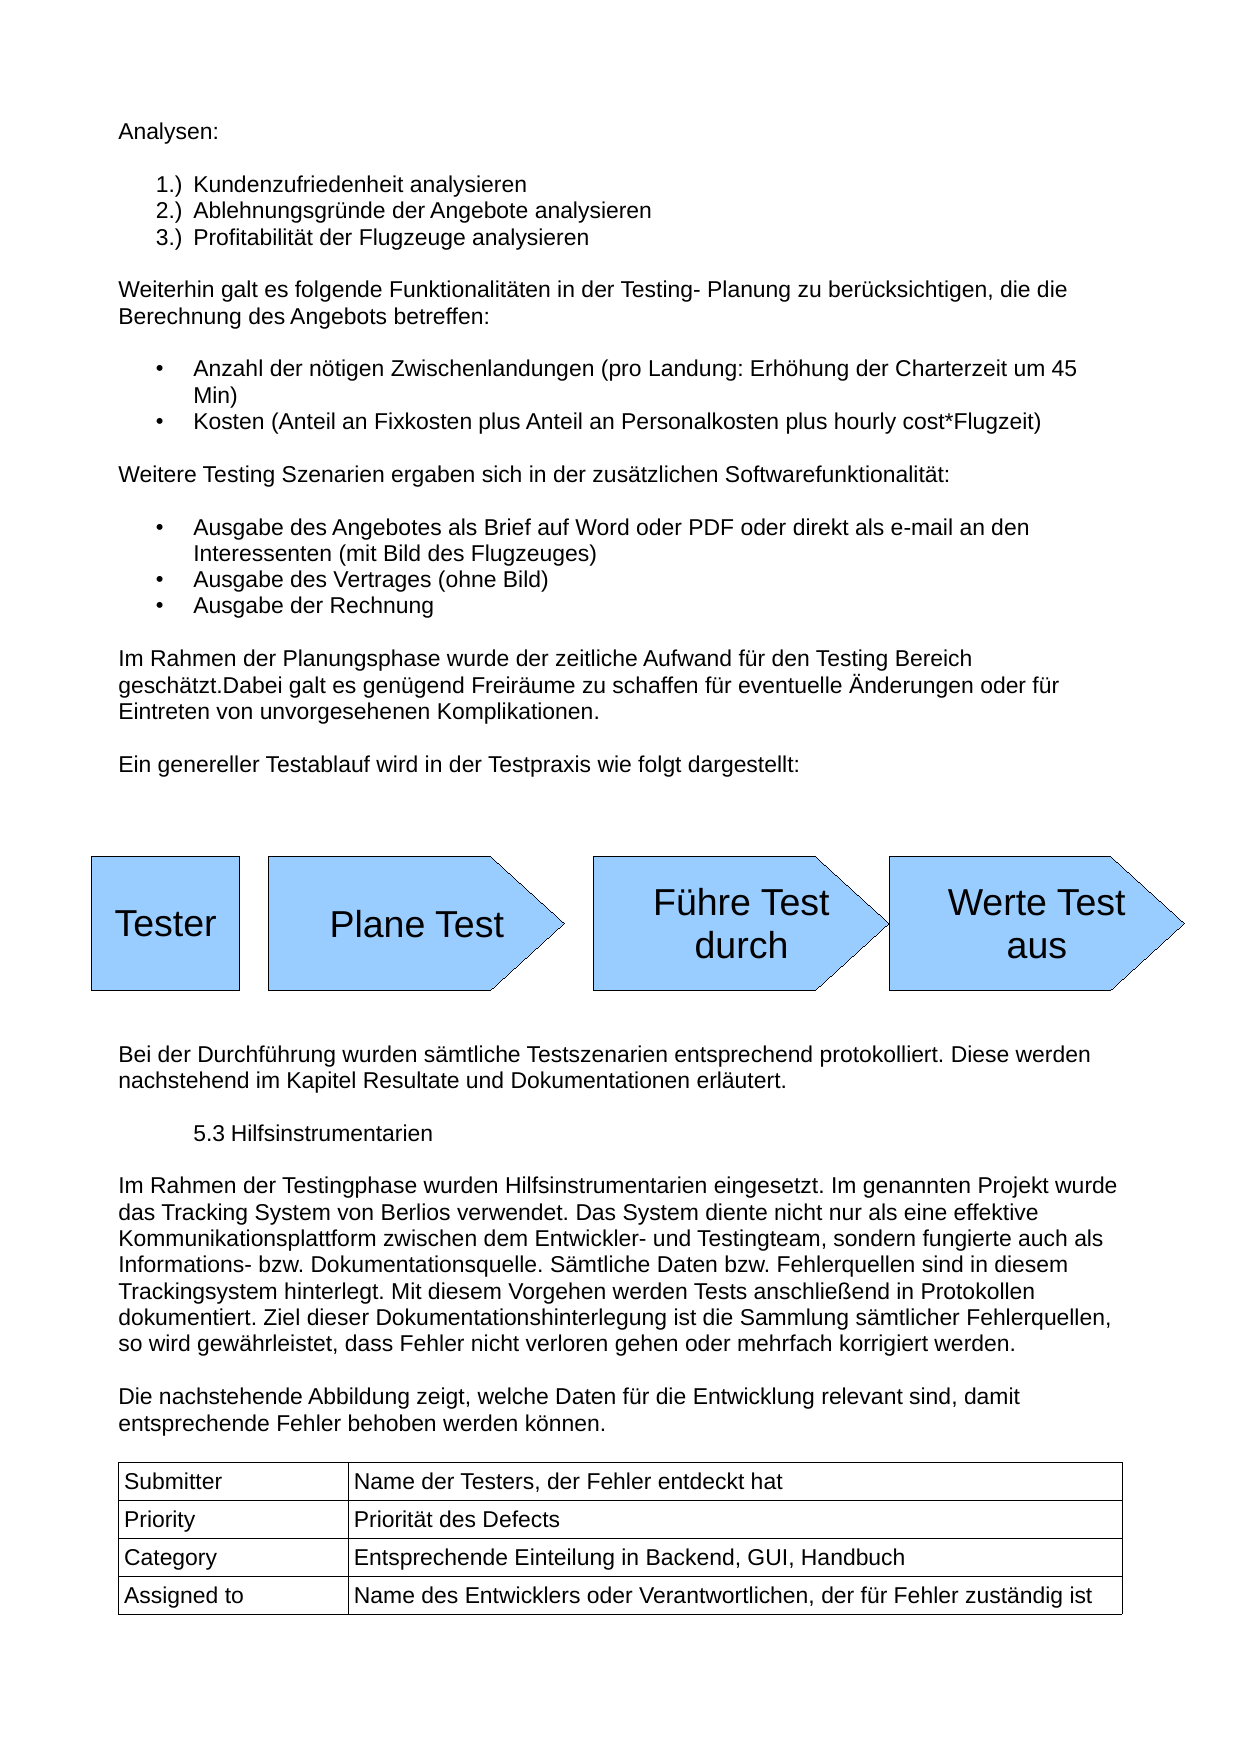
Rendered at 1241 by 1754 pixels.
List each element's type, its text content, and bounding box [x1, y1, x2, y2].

list Ausgabe der Rechnung [156, 592, 1122, 619]
table_cell Name des Entwicklers oder Verantwortlichen, der für Fehler zuständig ist [349, 1577, 1122, 1614]
text Ein genereller Testablauf wird in der Testpraxis wie folgt dargestellt: [118, 751, 1122, 777]
table_header Name der Testers, der Fehler entdeckt hat [349, 1463, 1122, 1500]
text Bei der Durchführung wurden sämtliche Testszenarien entsprechend protokolliert. Diese werden nachstehend im Kapitel Resultate und Dokumentationen erläutert. [118, 1041, 1122, 1093]
table_header Submitter [119, 1463, 348, 1500]
list Ablehnungsgründe der Angebote analysieren [156, 197, 1122, 223]
list Kundenzufriedenheit analysieren [156, 171, 1122, 197]
list Kosten (Anteil an Fixkosten plus Anteil an Personalkosten plus hourly cost*Flugzeit) [156, 408, 1122, 434]
list Hilfsinstrumentarien [193, 1119, 1122, 1146]
text Die nachstehende Abbildung zeigt, welche Daten für die Entwicklung relevant sind, damit entsprechende Fehler behoben werden können. [118, 1383, 1122, 1436]
list Ausgabe des Angebotes als Brief auf Word oder PDF oder direkt als e-mail an den Interessenten (mit Bild des Flugzeuges) [156, 513, 1122, 566]
text Weitere Testing Szenarien ergaben sich in der zusätzlichen Softwarefunktionalität: [118, 461, 1122, 487]
text Im Rahmen der Planungsphase wurde der zeitliche Aufwand für den Testing Bereich geschätzt.Dabei galt es genügend Freiräume zu schaffen für eventuelle Änderungen oder für Eintreten von unvorgesehenen Komplikationen. [118, 645, 1122, 724]
list Profitabilität der Flugzeuge analysieren [156, 223, 1122, 250]
text Im Rahmen der Testingphase wurden Hilfsinstrumentarien eingesetzt. Im genannten Projekt wurde das Tracking System von Berlios verwendet. Das System diente nicht nur als eine effektive Kommunikationsplattform zwischen dem Entwickler- und Testingteam, sondern fungierte auch als Informations- bzw. Dokumentationsquelle. Sämtliche Daten bzw. Fehlerquellen sind in diesem Trackingsystem hinterlegt. Mit diesem Vorgehen werden Tests anschließend in Protokollen dokumentiert. Ziel dieser Dokumentationshinterlegung ist die Sammlung sämtlicher Fehlerquellen, so wird gewährleistet, dass Fehler nicht verloren gehen oder mehrfach korrigiert werden. [118, 1172, 1122, 1357]
list Anzahl der nötigen Zwischenlandungen (pro Landung: Erhöhung der Charterzeit um 45 Min) [156, 355, 1122, 408]
table_cell Priority [119, 1501, 348, 1538]
text Analysen: [118, 118, 1122, 144]
table_cell Assigned to [119, 1577, 348, 1614]
text Weiterhin galt es folgende Funktionalitäten in der Testing- Planung zu berücksichtigen, die die Berechnung des Angebots betreffen: [118, 276, 1122, 329]
table_cell Priorität des Defects [349, 1501, 1122, 1538]
table_cell Entsprechende Einteilung in Backend, GUI, Handbuch [349, 1539, 1122, 1576]
list Ausgabe des Vertrages (ohne Bild) [156, 566, 1122, 592]
table_cell Category [119, 1539, 348, 1576]
